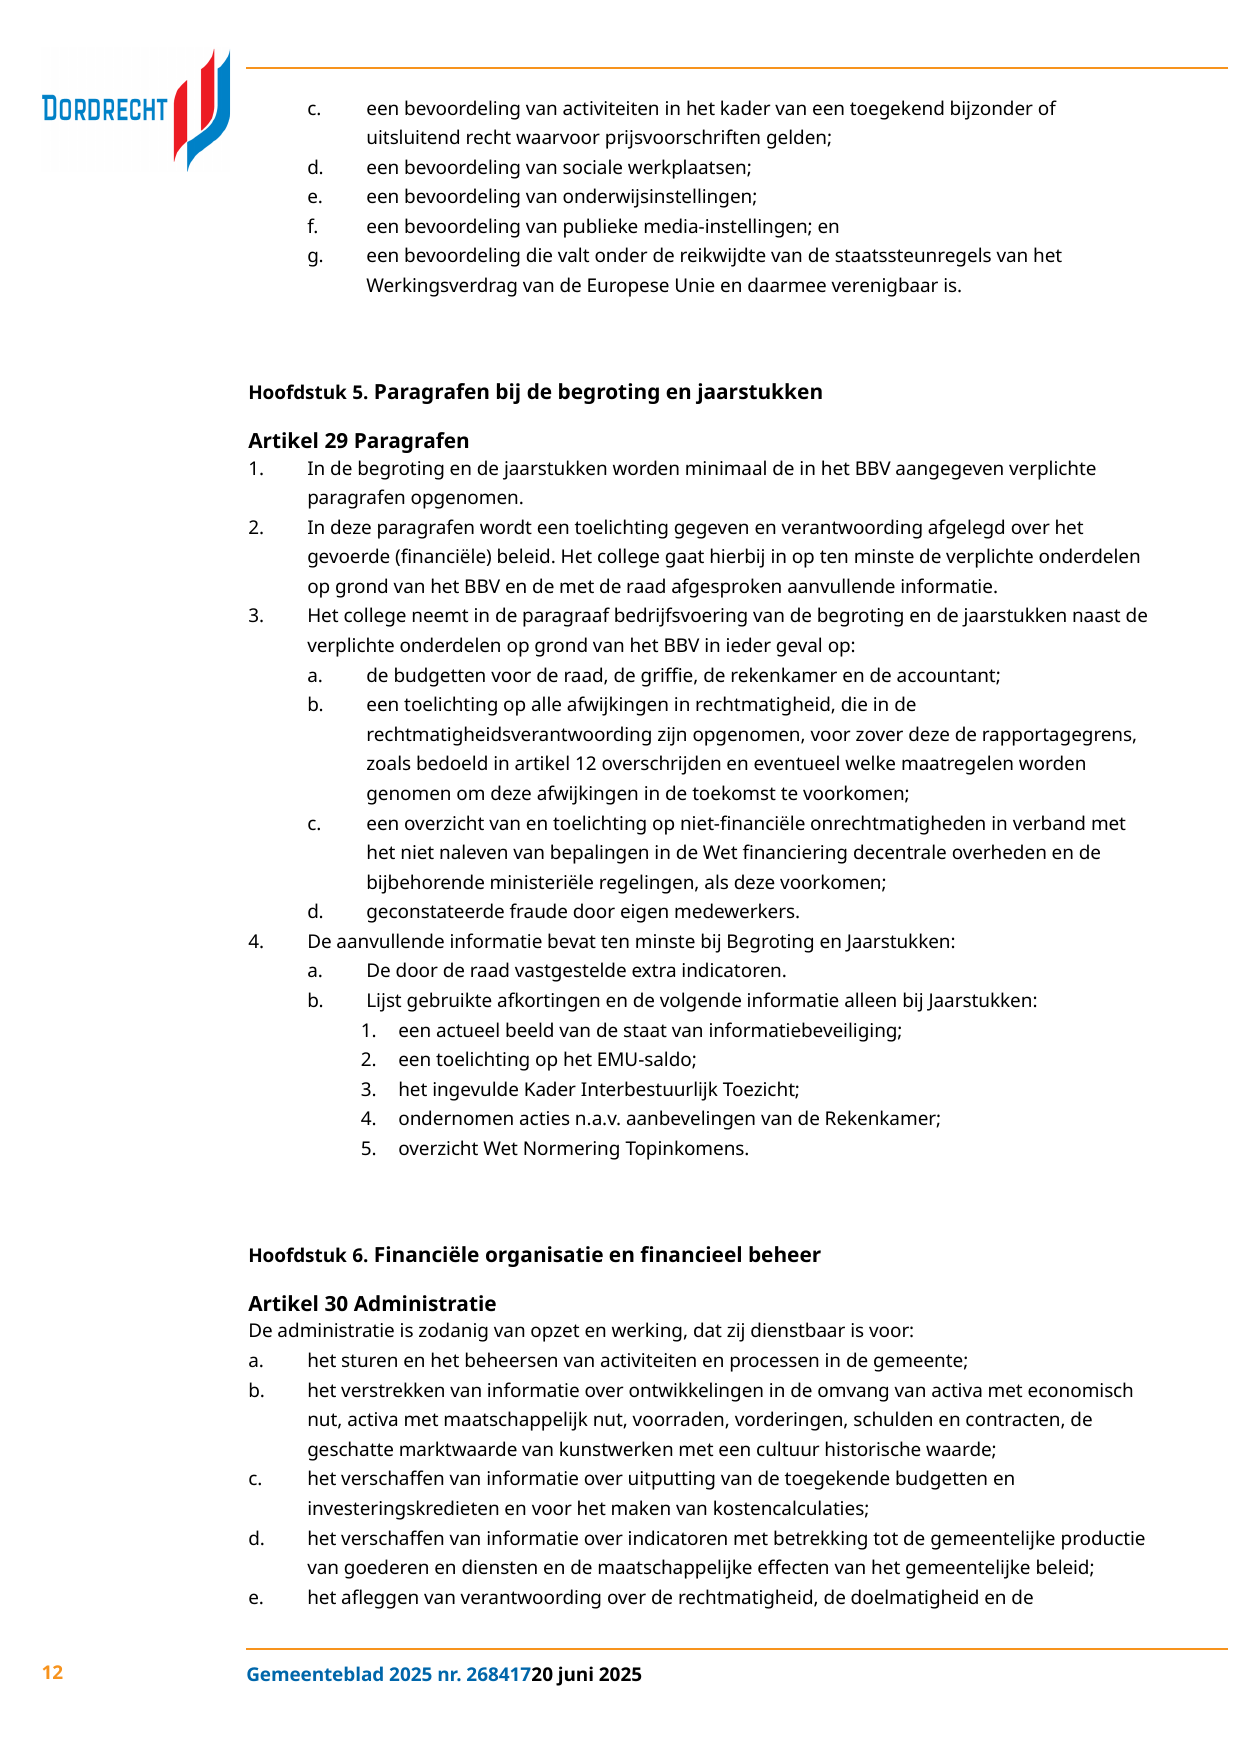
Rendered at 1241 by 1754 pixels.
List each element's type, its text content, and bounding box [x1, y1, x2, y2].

picture [41, 47, 231, 172]
text Artikel 29 Paragrafen [248, 426, 1152, 455]
list In de begroting en de jaarstukken worden minimaal de in het BBV aangegeven verplichte paragrafen opgenomen. [248, 455, 1152, 510]
list een bevoordeling van onderwijsinstellingen; [307, 183, 1152, 209]
list Lijst gebruikte afkortingen en de volgende informatie alleen bij Jaarstukken: [307, 987, 1152, 1013]
list overzicht Wet Normering Topinkomens. [361, 1135, 1152, 1161]
list ondernomen acties n.a.v. aanbevelingen van de Rekenkamer; [361, 1106, 1152, 1131]
text Hoofdstuk 5. Paragrafen bij de begroting en jaarstukken [248, 377, 1152, 406]
list geconstateerde fraude door eigen medewerkers. [307, 898, 1152, 924]
text De administratie is zodanig van opzet en werking, dat zij dienstbaar is voor: [248, 1318, 1152, 1343]
list een actueel beeld van de staat van informatiebeveiliging; [361, 1017, 1152, 1043]
list het afleggen van verantwoording over de rechtmatigheid, de doelmatigheid en de [248, 1584, 1152, 1610]
list een bevoordeling van sociale werkplaatsen; [307, 154, 1152, 180]
list het verschaffen van informatie over uitputting van de toegekende budgetten en investeringskredieten en voor het maken van kostencalculaties; [248, 1466, 1152, 1521]
list het verschaffen van informatie over indicatoren met betrekking tot de gemeentelijke productie van goederen en diensten en de maatschappelijke effecten van het gemeentelijke beleid; [248, 1525, 1152, 1580]
list een overzicht van en toelichting op niet-financiële onrechtmatigheden in verband met het niet naleven van bepalingen in de Wet financiering decentrale overheden en de bijbehorende ministeriële regelingen, als deze voorkomen; [307, 810, 1152, 895]
text Artikel 30 Administratie [248, 1289, 1152, 1318]
list een toelichting op alle afwijkingen in rechtmatigheid, die in de rechtmatigheidsverantwoording zijn opgenomen, voor zover deze de rapportagegrens, zoals bedoeld in artikel 12 overschrijden en eventueel welke maatregelen worden genomen om deze afwijkingen in de toekomst te voorkomen; [307, 691, 1152, 806]
list In deze paragrafen wordt een toelichting gegeven en verantwoording afgelegd over het gevoerde (financiële) beleid. Het college gaat hierbij in op ten minste de verplichte onderdelen op grond van het BBV en de met de raad afgesproken aanvullende informatie. [248, 514, 1152, 599]
text Hoofdstuk 6. Financiële organisatie en financieel beheer [248, 1240, 1152, 1268]
list het ingevulde Kader Interbestuurlijk Toezicht; [361, 1076, 1152, 1102]
list een bevoordeling van activiteiten in het kader van een toegekend bijzonder of uitsluitend recht waarvoor prijsvoorschriften gelden; [307, 95, 1152, 150]
list de budgetten voor de raad, de griffie, de rekenkamer en de accountant; [307, 662, 1152, 688]
list een bevoordeling van publieke media-instellingen; en [307, 213, 1152, 239]
list het sturen en het beheersen van activiteiten en processen in de gemeente; [248, 1347, 1152, 1373]
list een bevoordeling die valt onder de reikwijdte van de staatssteunregels van het Werkingsverdrag van de Europese Unie en daarmee verenigbaar is. [307, 243, 1152, 298]
list een toelichting op het EMU-saldo; [361, 1046, 1152, 1072]
list De aanvullende informatie bevat ten minste bij Begroting en Jaarstukken: [248, 928, 1152, 954]
list Het college neemt in de paragraaf bedrijfsvoering van de begroting en de jaarstukken naast de verplichte onderdelen op grond van het BBV in ieder geval op: [248, 603, 1152, 658]
list De door de raad vastgestelde extra indicatoren. [307, 958, 1152, 983]
list het verstrekken van informatie over ontwikkelingen in de omvang van activa met economisch nut, activa met maatschappelijk nut, voorraden, vorderingen, schulden en contracten, de geschatte marktwaarde van kunstwerken met een cultuur historische waarde; [248, 1377, 1152, 1462]
